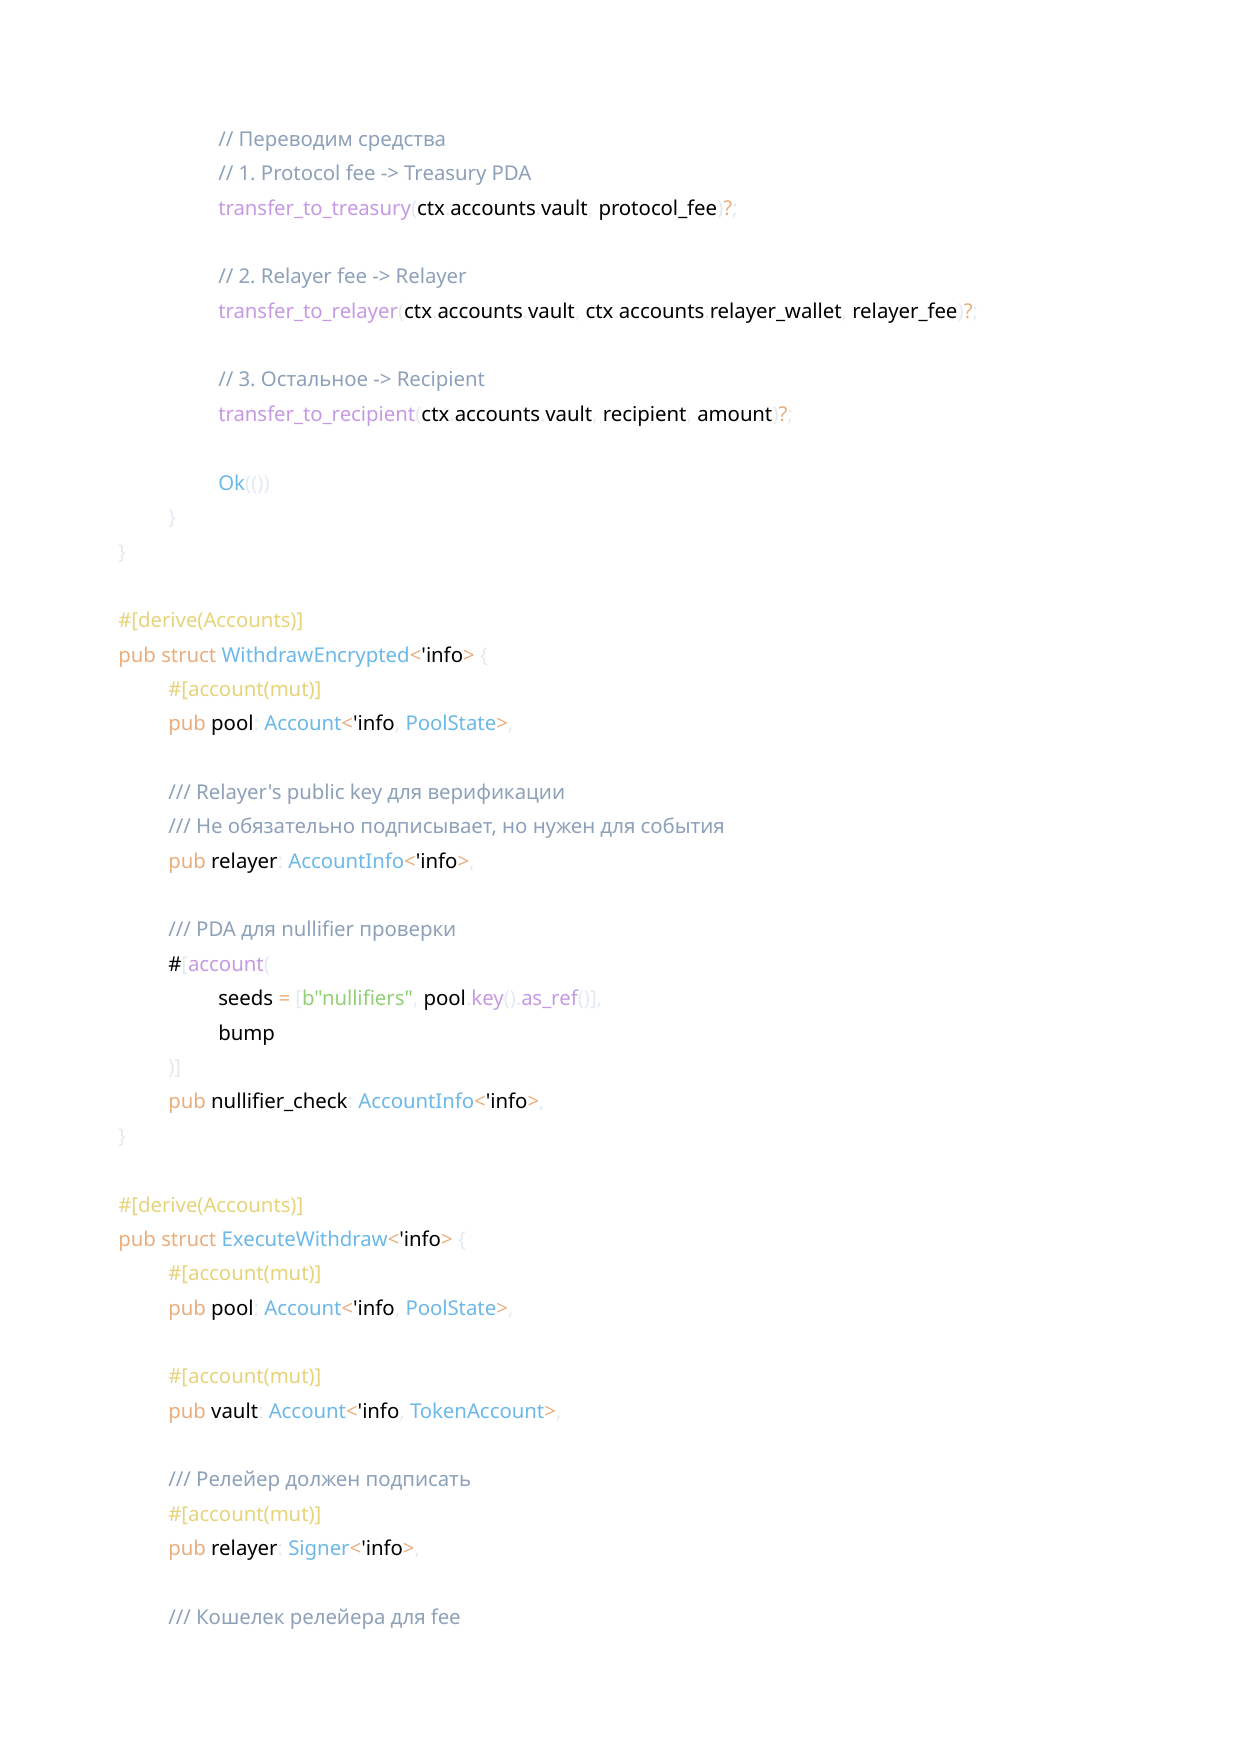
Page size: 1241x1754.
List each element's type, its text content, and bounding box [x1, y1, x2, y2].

text #[account(mut)] [118, 668, 1122, 702]
text #[account(mut)] [118, 1356, 1122, 1390]
text // 3. Остальное -> Recipient [118, 359, 1122, 393]
text // 2. Relayer fee -> Relayer [118, 256, 1122, 290]
text bump [118, 1012, 1122, 1046]
text pub struct WithdrawEncrypted<'info> { [118, 634, 1122, 668]
text pub relayer: Signer<'info>, [118, 1527, 1122, 1562]
text } [118, 1115, 1122, 1149]
text /// PDA для nullifier проверки [118, 909, 1122, 943]
text pub vault: Account<'info, TokenAccount>, [118, 1390, 1122, 1424]
text pub pool: Account<'info, PoolState>, [118, 1287, 1122, 1321]
text } [118, 531, 1122, 565]
text Ok(()) [118, 462, 1122, 496]
text pub nullifier_check: AccountInfo<'info>, [118, 1081, 1122, 1115]
text /// Relayer's public key для верификации [118, 771, 1122, 806]
text // 1. Protocol fee -> Treasury PDA [118, 152, 1122, 187]
text /// Кошелек релейера для fee [118, 1596, 1122, 1631]
text pub struct ExecuteWithdraw<'info> { [118, 1218, 1122, 1252]
text transfer_to_relayer(ctx.accounts.vault, ctx.accounts.relayer_wallet, relayer_fee)?; [118, 290, 1122, 324]
text #[derive(Accounts)] [118, 599, 1122, 634]
text transfer_to_treasury(ctx.accounts.vault, protocol_fee)?; [118, 187, 1122, 221]
text #[account( [118, 943, 1122, 977]
text /// Не обязательно подписывает, но нужен для события [118, 806, 1122, 840]
text seeds = [b"nullifiers", pool.key().as_ref()], [118, 977, 1122, 1012]
text } [118, 496, 1122, 531]
text /// Релейер должен подписать [118, 1459, 1122, 1493]
text )] [118, 1046, 1122, 1081]
text transfer_to_recipient(ctx.accounts.vault, recipient, amount)?; [118, 393, 1122, 427]
text #[account(mut)] [118, 1252, 1122, 1287]
text // Переводим средства [118, 118, 1122, 152]
text pub relayer: AccountInfo<'info>, [118, 840, 1122, 874]
text #[account(mut)] [118, 1493, 1122, 1527]
text #[derive(Accounts)] [118, 1184, 1122, 1218]
text pub pool: Account<'info, PoolState>, [118, 702, 1122, 737]
